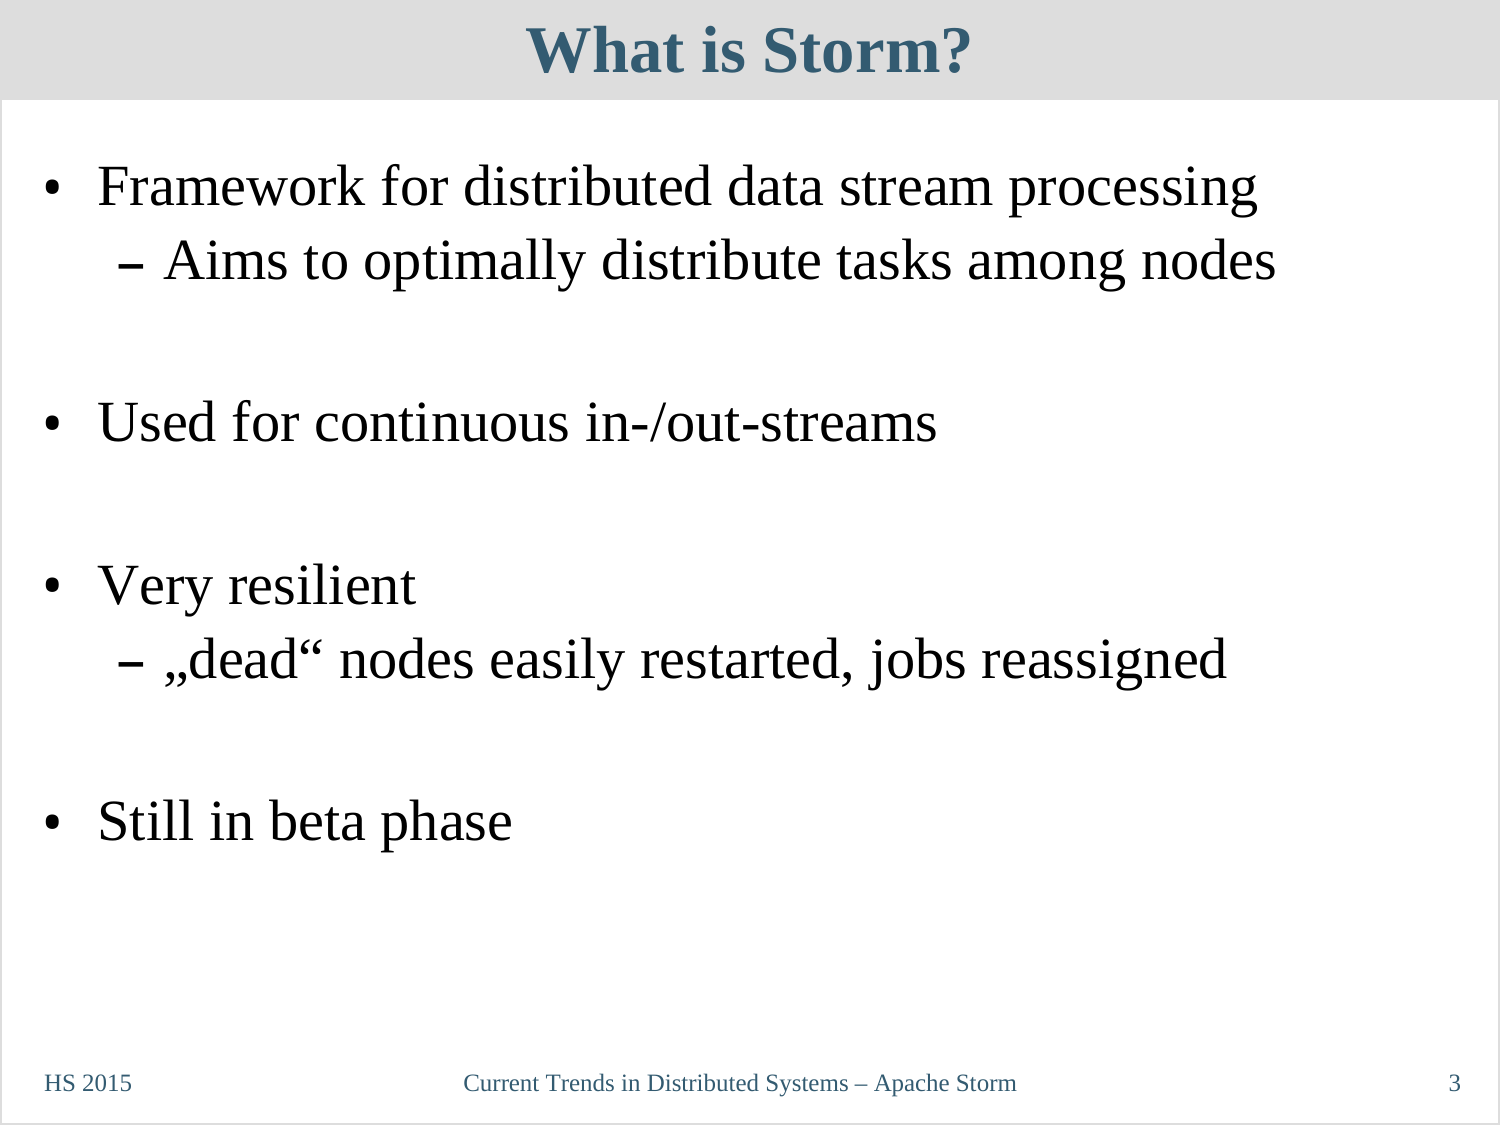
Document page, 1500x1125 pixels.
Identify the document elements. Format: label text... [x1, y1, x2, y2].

title What is Storm? [0, 0, 1500, 100]
text_box HS 2015 [29, 1058, 195, 1097]
text_box [1375, 1058, 1477, 1097]
list Framework for distributed data stream processing Aims to optimally distribute tasks among nodes Used for continuous in-/out-streams Very resilient „dead“ nodes easily restarted, jobs reassigned Still in beta phase [26, 145, 1477, 1034]
text_box Current Trends in Distributed Systems – Apache Storm [300, 1058, 1201, 1107]
